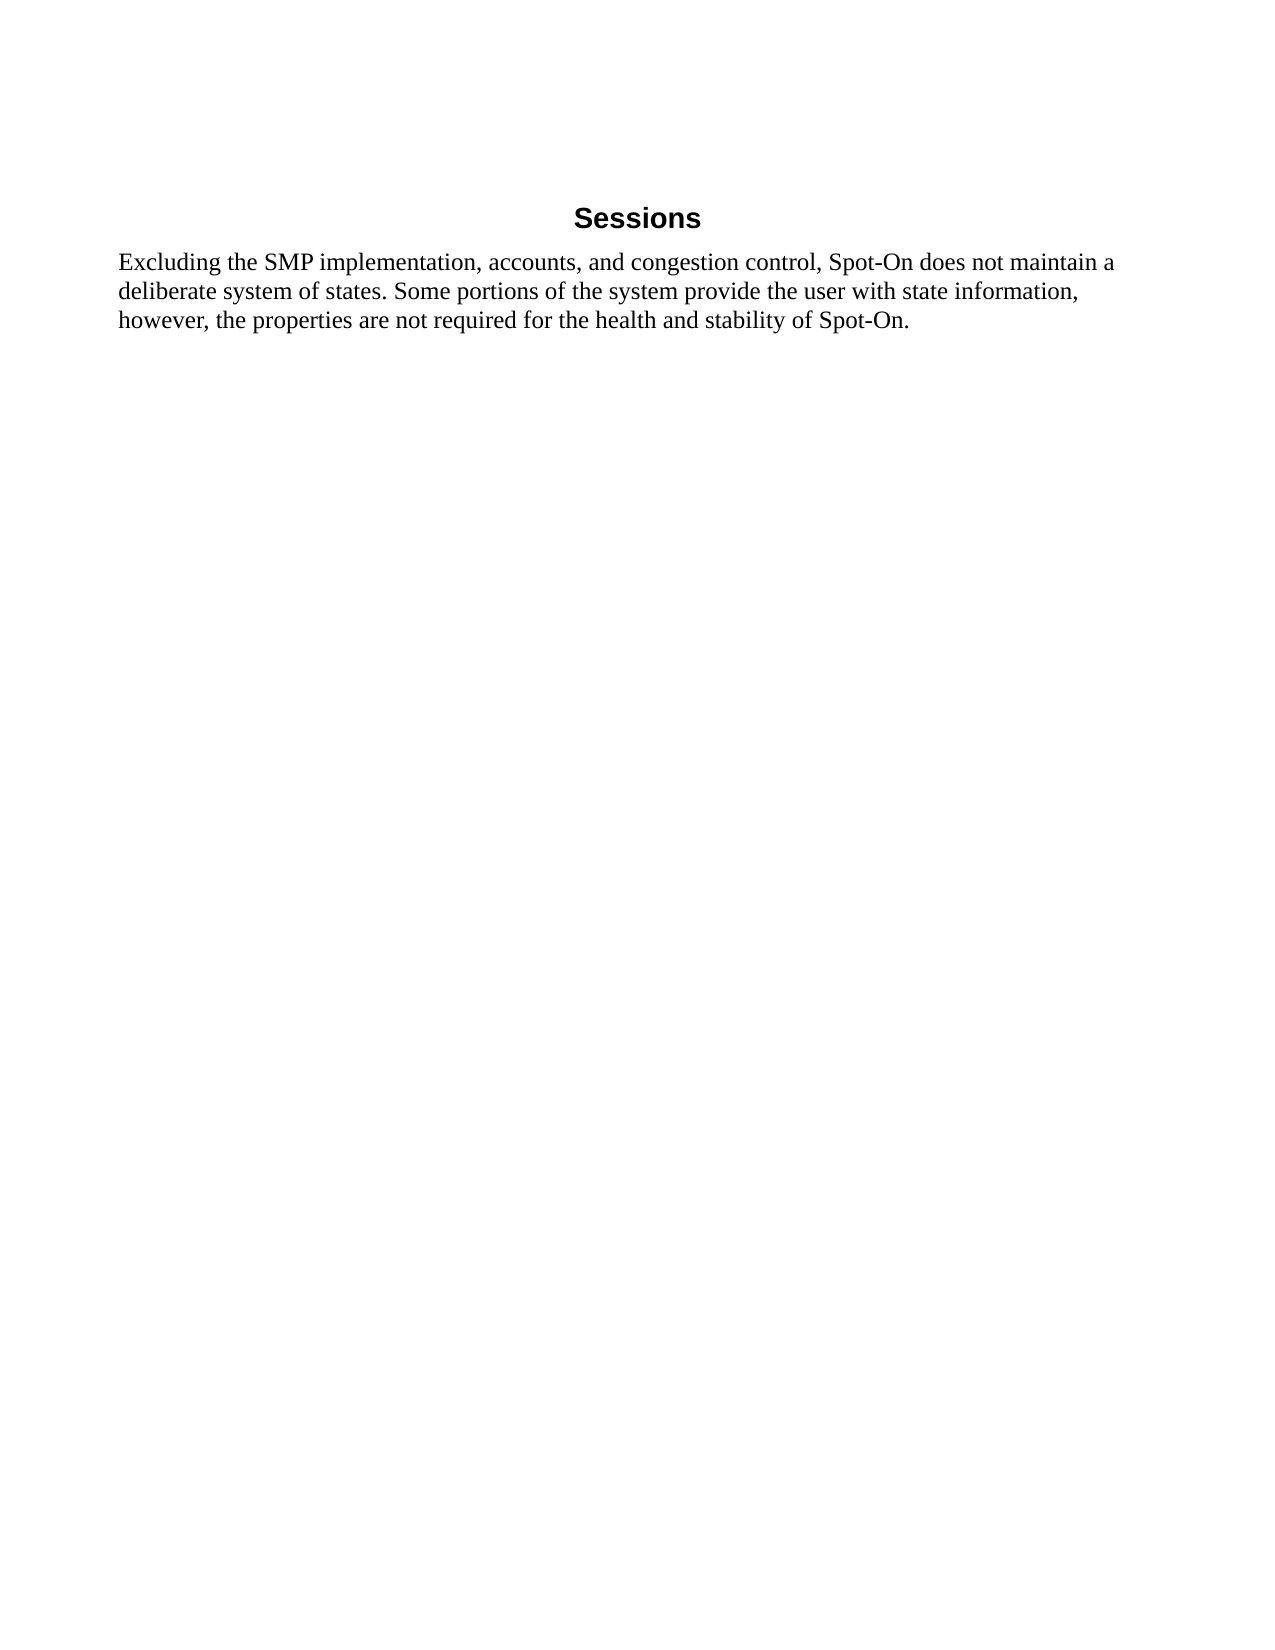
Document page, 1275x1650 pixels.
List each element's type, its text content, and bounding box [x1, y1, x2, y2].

subtitle Sessions [118, 201, 1157, 235]
text Excluding the SMP implementation, accounts, and congestion control, Spot-On does not maintain a deliberate system of states. Some portions of the system provide the user with state information, however, the properties are not required for the health and stability of Spot-On. [118, 247, 1157, 334]
